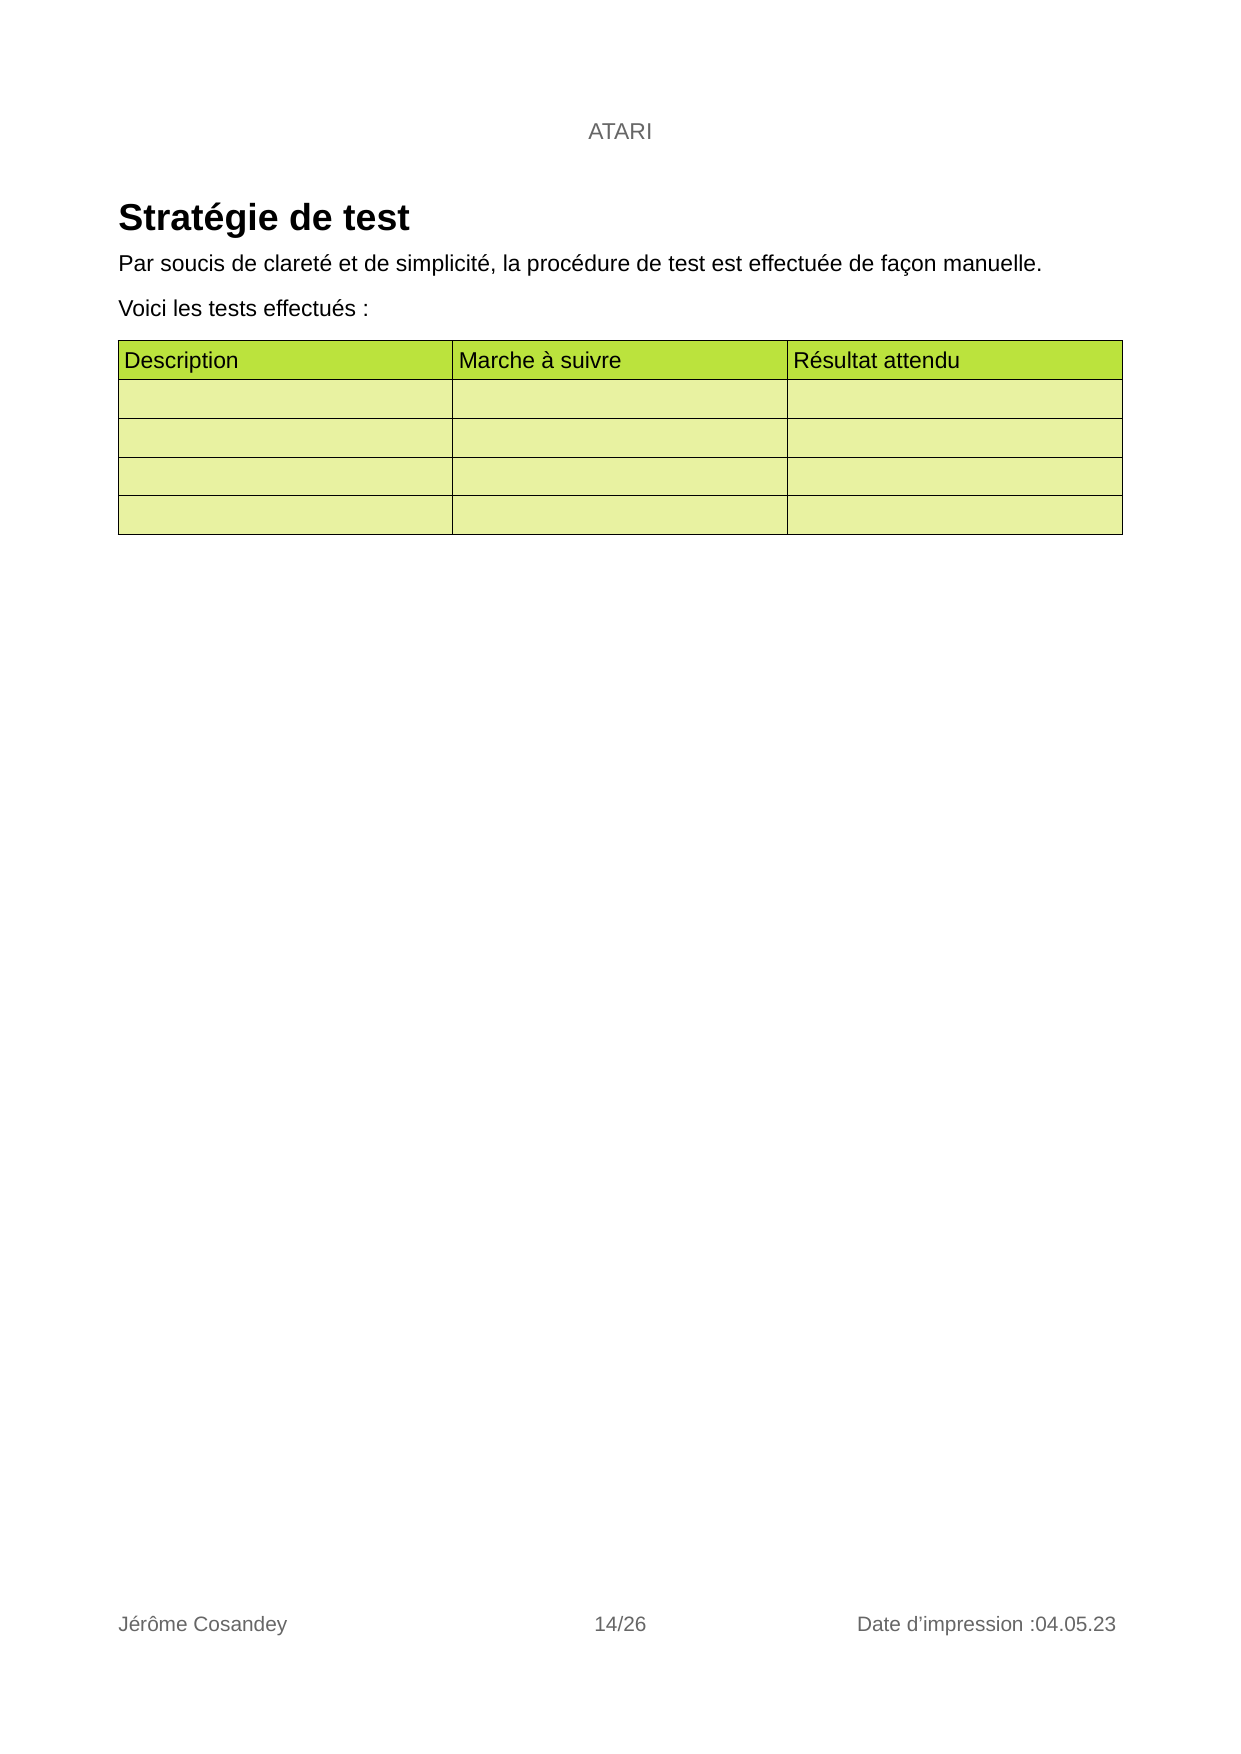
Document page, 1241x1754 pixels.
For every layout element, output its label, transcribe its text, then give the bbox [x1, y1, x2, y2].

table_header Description [119, 341, 452, 379]
text Par soucis de clareté et de simplicité, la procédure de test est effectuée de façon manuelle. [118, 250, 1122, 277]
table_cell [119, 458, 452, 495]
table_cell [119, 419, 452, 457]
table_cell [788, 458, 1122, 495]
table_cell [119, 496, 452, 534]
table_header Marche à suivre [453, 341, 787, 379]
table_cell [788, 496, 1122, 534]
table_cell [788, 419, 1122, 457]
text Voici les tests effectués : [118, 295, 1122, 322]
table_cell [453, 496, 787, 534]
subtitle Stratégie de test [118, 195, 1122, 238]
table_cell [119, 380, 452, 418]
table_header Résultat attendu [788, 341, 1122, 379]
table_cell [453, 380, 787, 418]
table_cell [453, 419, 787, 457]
table_cell [788, 380, 1122, 418]
table_cell [453, 458, 787, 495]
